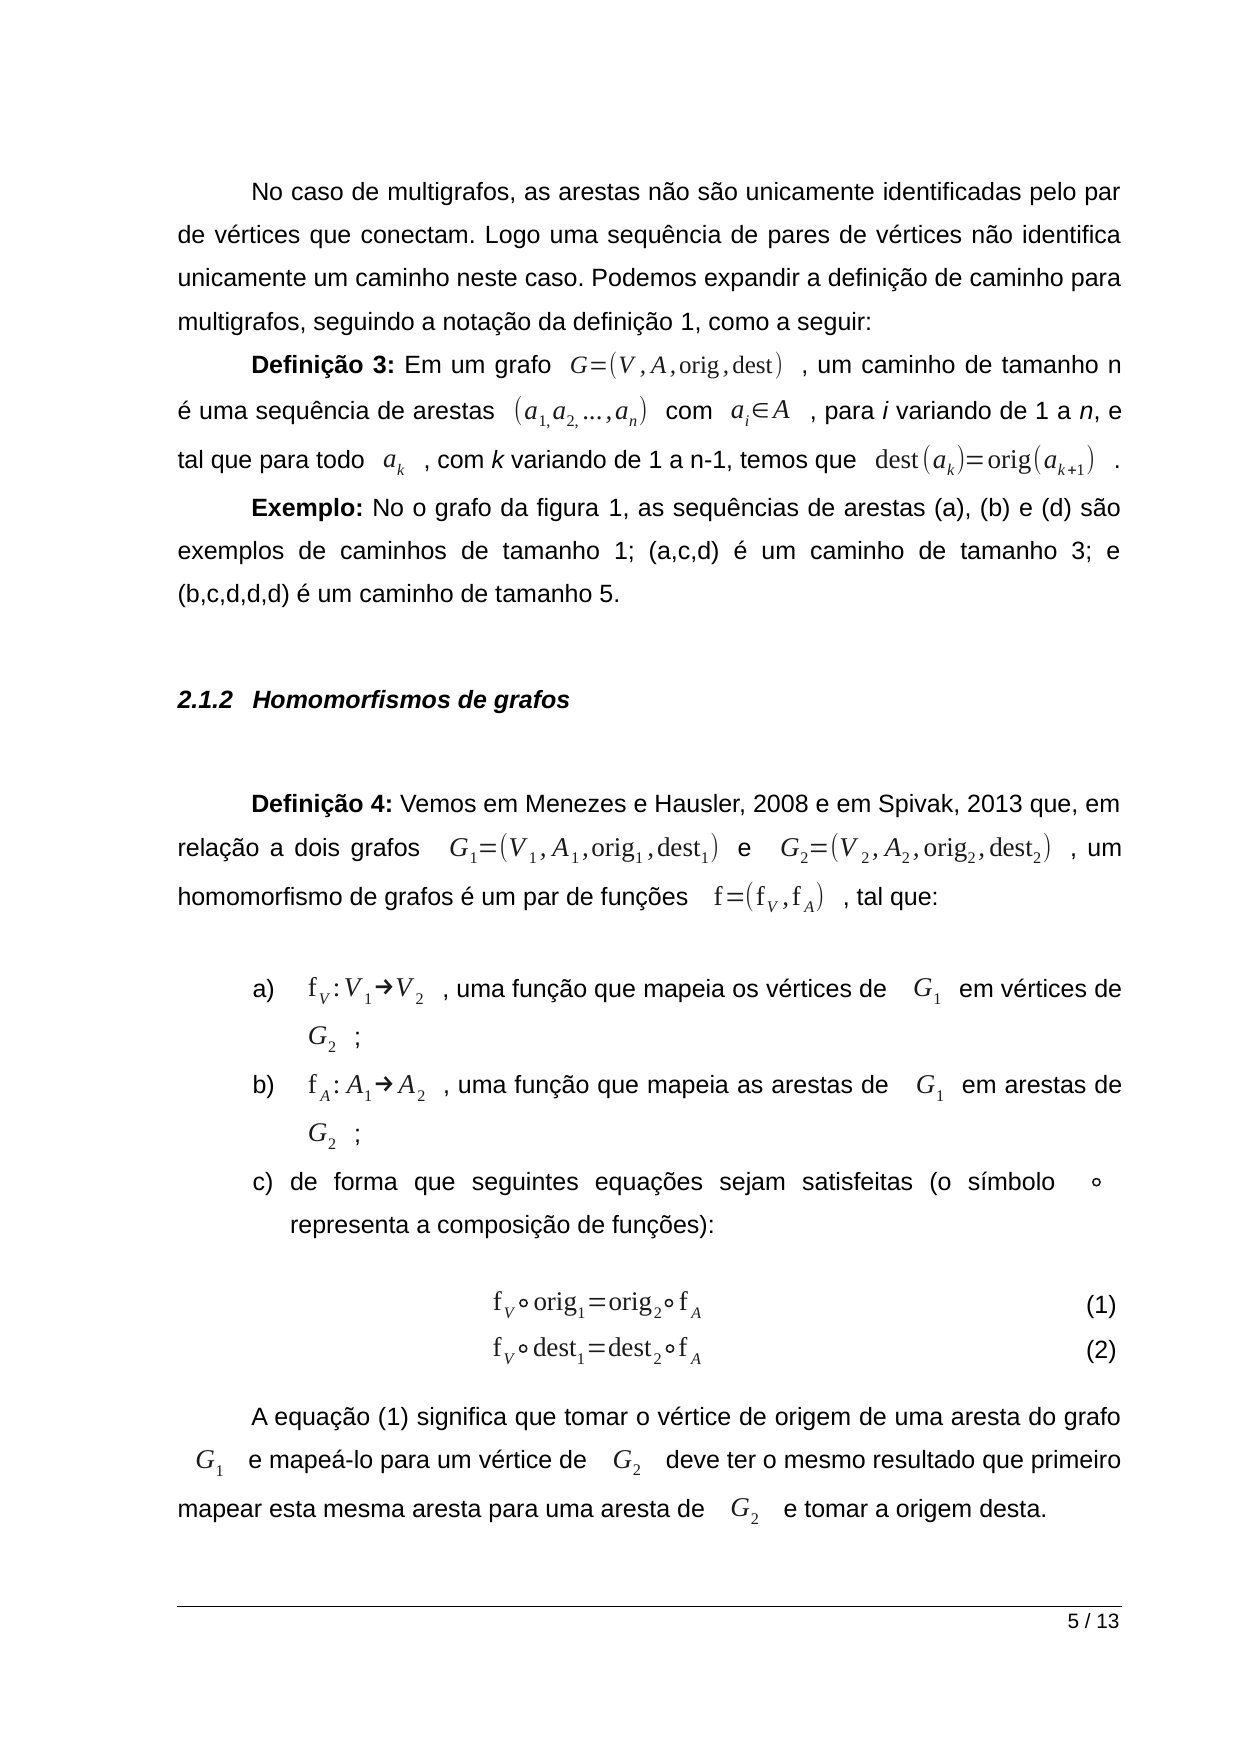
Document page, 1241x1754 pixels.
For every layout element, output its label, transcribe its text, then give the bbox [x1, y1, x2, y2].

table_cell (2) [1017, 1327, 1122, 1373]
text Definição 4: Vemos em Menezes e Hausler, 2008 e em Spivak, 2013 que, em relação a dois grafos e , um homomorfismo de grafos é um par de funções , tal que: [177, 789, 1122, 915]
text Definição 3: Em um grafo, um caminho de tamanho n é uma sequência de arestascom, para i variando de 1 a n, e tal que para todo, com k variando de 1 a n-1, temos que. [177, 350, 1122, 478]
table_header [177, 1282, 1017, 1327]
list , uma função que mapeia as arestas de em arestas de ; [252, 1070, 1122, 1152]
list , uma função que mapeia os vértices de em vértices de ; [252, 973, 1122, 1055]
table_header (1) [1017, 1282, 1122, 1327]
text Exemplo: No o grafo da figura 1, as sequências de arestas (a), (b) e (d) são exemplos de caminhos de tamanho 1; (a,c,d) é um caminho de tamanho 3; e (b,c,d,d,d) é um caminho de tamanho 5. [177, 493, 1122, 608]
text No caso de multigrafos, as arestas não são unicamente identificadas pelo par de vértices que conectam. Logo uma sequência de pares de vértices não identifica unicamente um caminho neste caso. Podemos expandir a definição de caminho para multigrafos, seguindo a notação da definição 1, como a seguir: [177, 177, 1122, 335]
table_cell [177, 1327, 1017, 1373]
subtitle Homomorfismos de grafos [177, 685, 1122, 714]
list de forma que seguintes equações sejam satisfeitas (o símbolo representa a composição de funções): [252, 1167, 1122, 1238]
text A equação (1) significa que tomar o vértice de origem de uma aresta do grafo e mapeá-lo para um vértice de deve ter o mesmo resultado que primeiro mapear esta mesma aresta para uma aresta de e tomar a origem desta. [177, 1401, 1122, 1527]
